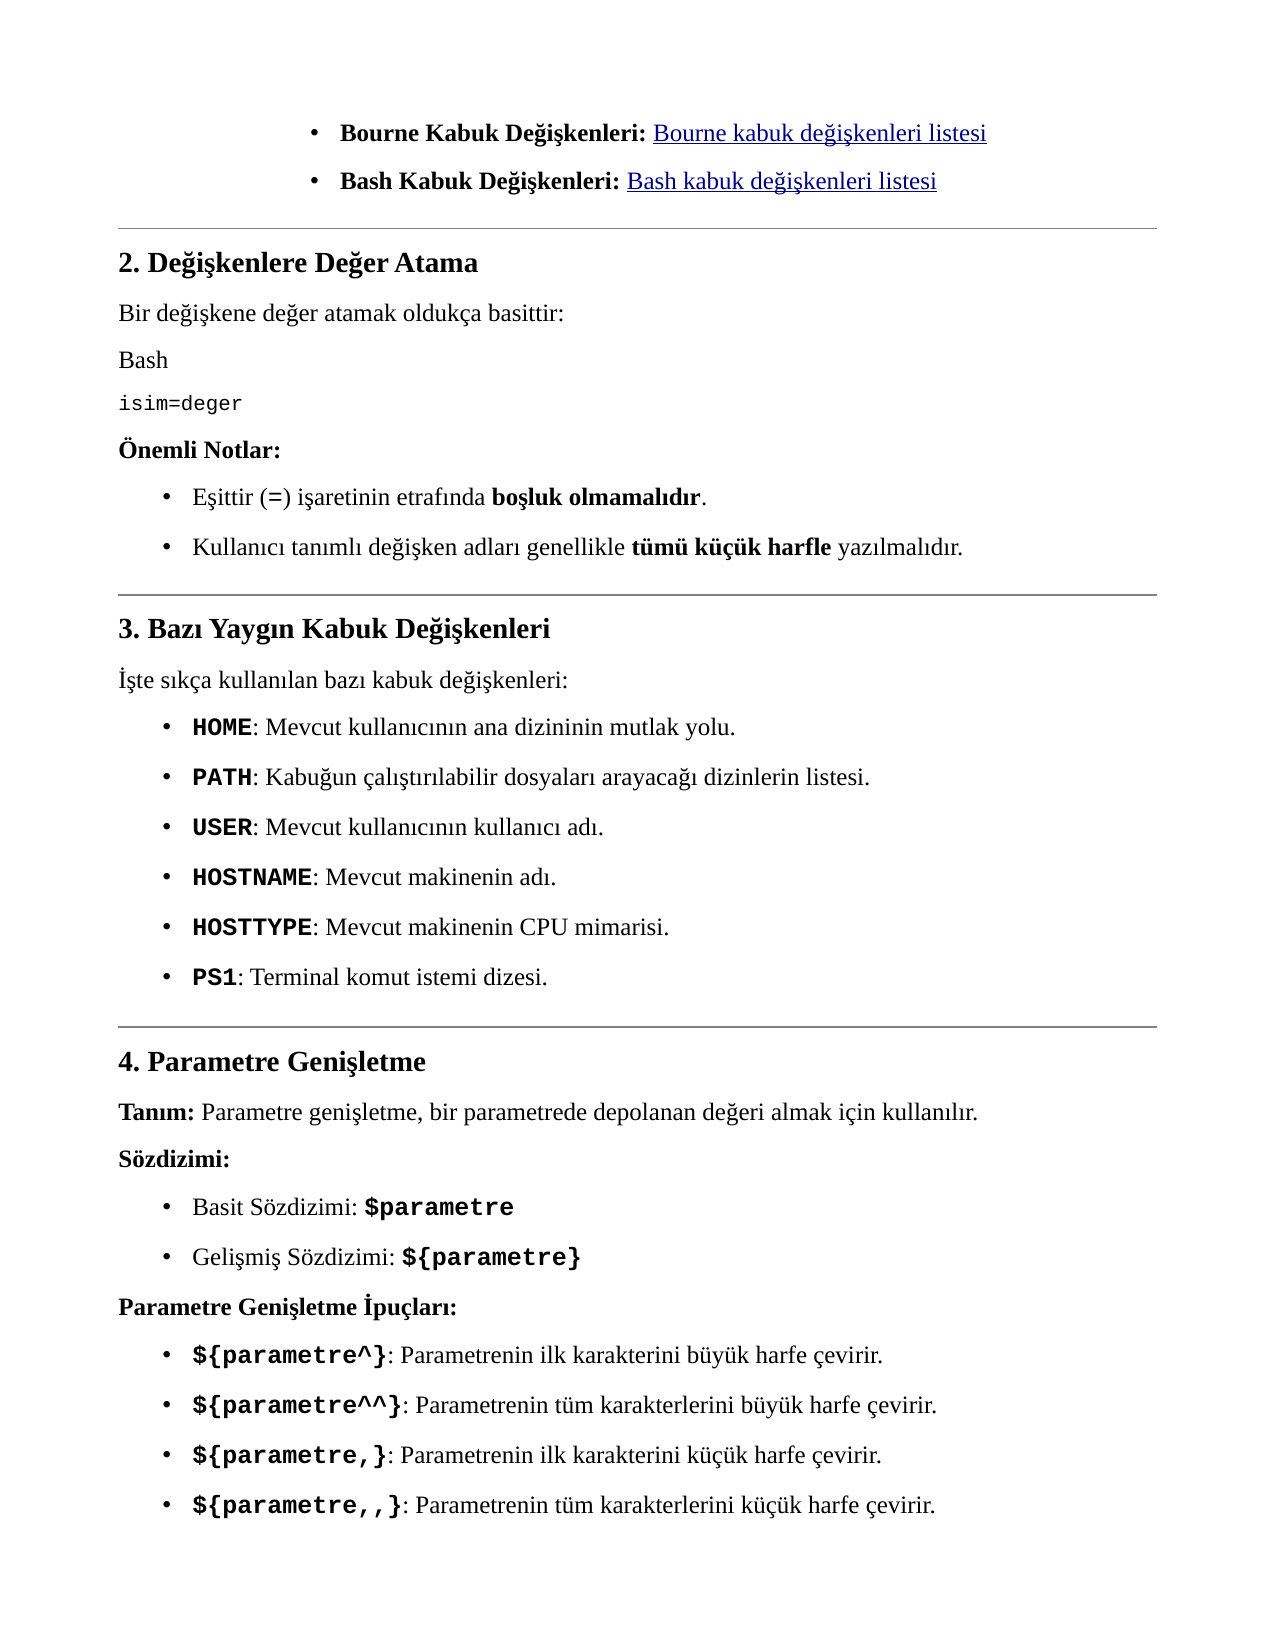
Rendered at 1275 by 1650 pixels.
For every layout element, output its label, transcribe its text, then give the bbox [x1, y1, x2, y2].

list Eşittir (=) işaretinin etrafında boşluk olmamalıdır. [162, 482, 1157, 513]
text Tanım: Parametre genişletme, bir parametrede depolanan değeri almak için kullanılır. [118, 1097, 1157, 1126]
text Parametre Genişletme İpuçları: [118, 1292, 1157, 1321]
text Bash [118, 346, 1157, 374]
list USER: Mevcut kullanıcının kullanıcı adı. [162, 812, 1157, 843]
list ${parametre,}: Parametrenin ilk karakterini küçük harfe çevirir. [162, 1440, 1157, 1471]
list PATH: Kabuğun çalıştırılabilir dosyaları arayacağı dizinlerin listesi. [162, 762, 1157, 793]
list Gelişmiş Sözdizimi: ${parametre} [162, 1242, 1157, 1273]
text isim=deger [118, 393, 1157, 417]
subtitle 2. Değişkenlere Değer Atama [118, 245, 1157, 278]
text İşte sıkça kullanılan bazı kabuk değişkenleri: [118, 665, 1157, 693]
list HOSTNAME: Mevcut makinenin adı. [162, 862, 1157, 893]
list HOME: Mevcut kullanıcının ana dizininin mutlak yolu. [162, 712, 1157, 743]
list Bash Kabuk Değişkenleri: Bash kabuk değişkenleri listesi [310, 166, 1157, 194]
text Sözdizimi: [118, 1144, 1157, 1173]
list HOSTTYPE: Mevcut makinenin CPU mimarisi. [162, 912, 1157, 943]
text Bir değişkene değer atamak oldukça basittir: [118, 298, 1157, 327]
text Önemli Notlar: [118, 435, 1157, 464]
list ${parametre,,}: Parametrenin tüm karakterlerini küçük harfe çevirir. [162, 1490, 1157, 1521]
subtitle 4. Parametre Genişletme [118, 1044, 1157, 1077]
subtitle 3. Bazı Yaygın Kabuk Değişkenleri [118, 612, 1157, 645]
list Basit Sözdizimi: $parametre [162, 1192, 1157, 1223]
list Bourne Kabuk Değişkenleri: Bourne kabuk değişkenleri listesi [310, 118, 1157, 147]
list Kullanıcı tanımlı değişken adları genellikle tümü küçük harfle yazılmalıdır. [162, 532, 1157, 561]
list PS1: Terminal komut istemi dizesi. [162, 962, 1157, 993]
list ${parametre^}: Parametrenin ilk karakterini büyük harfe çevirir. [162, 1340, 1157, 1371]
list ${parametre^^}: Parametrenin tüm karakterlerini büyük harfe çevirir. [162, 1390, 1157, 1421]
